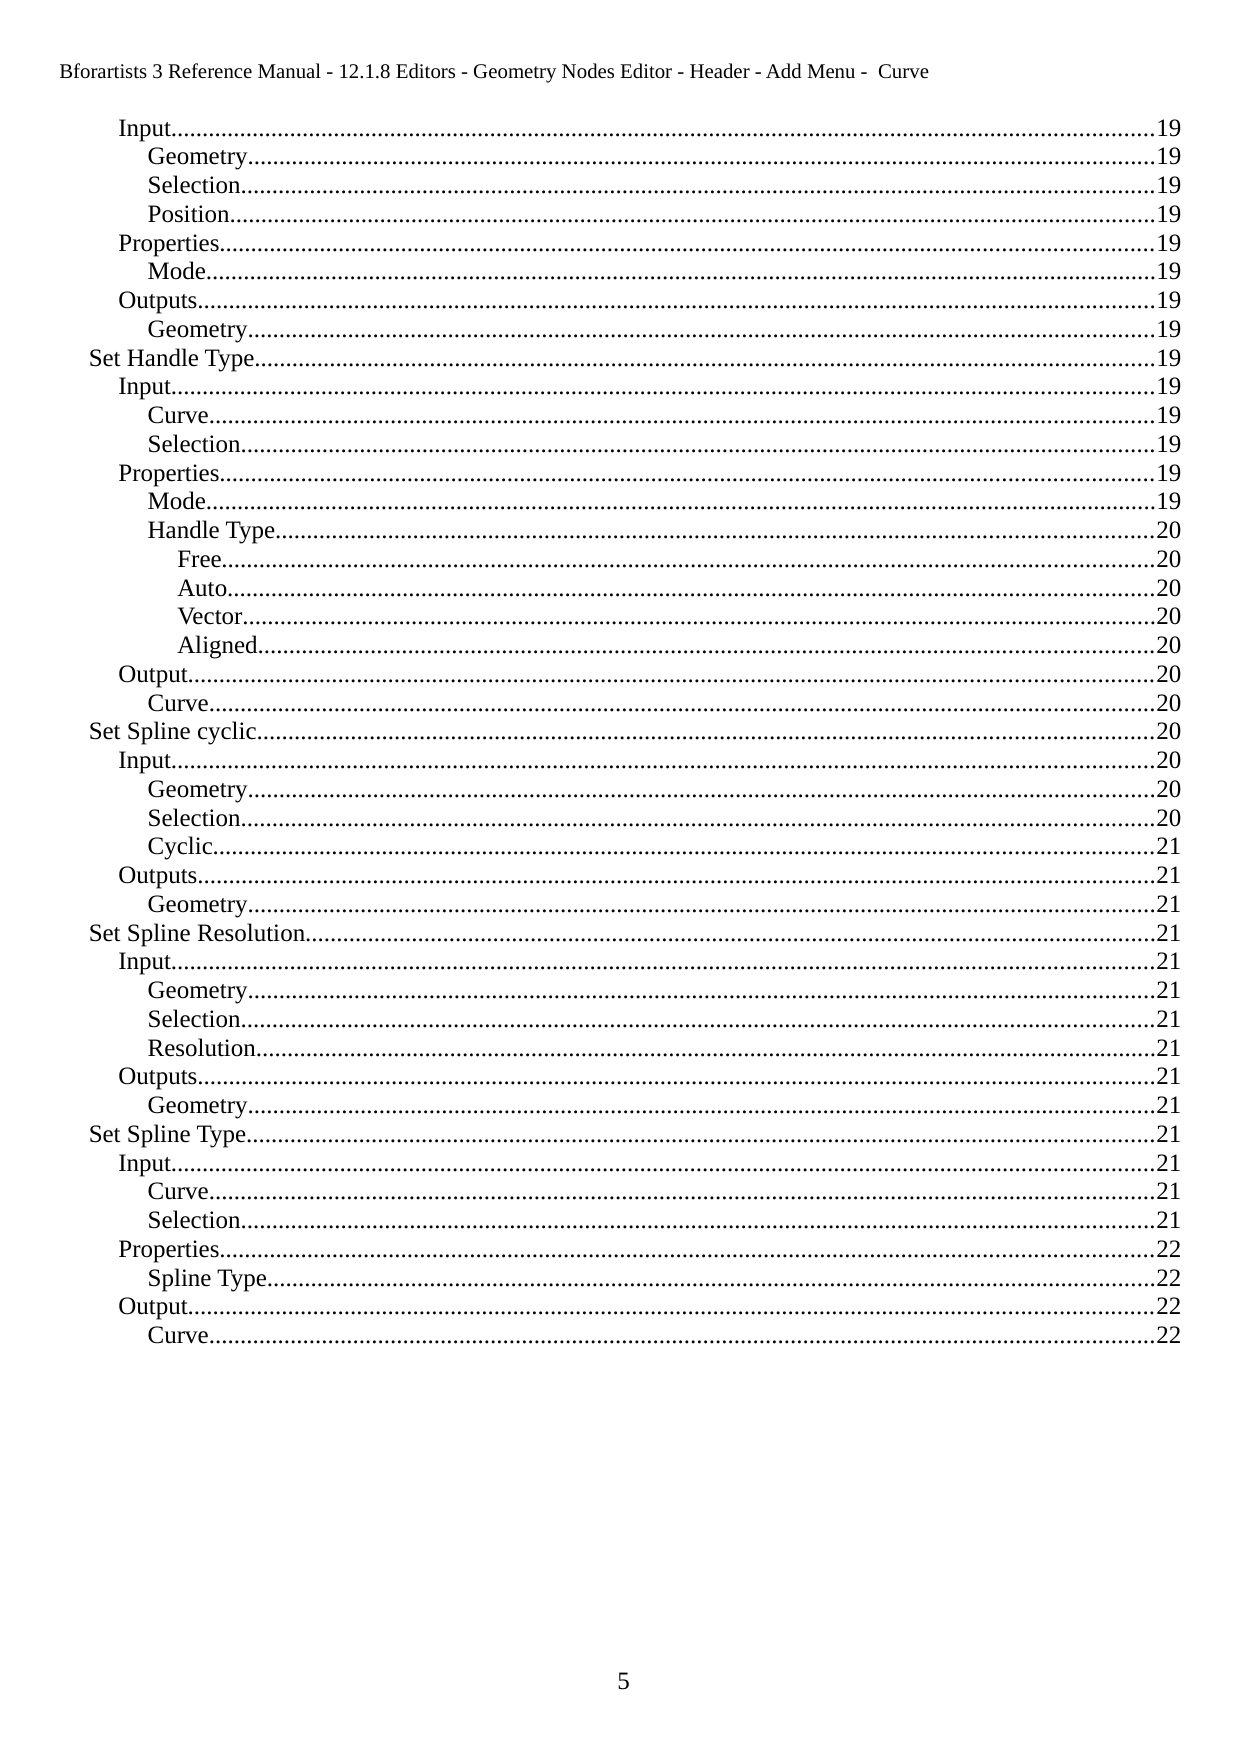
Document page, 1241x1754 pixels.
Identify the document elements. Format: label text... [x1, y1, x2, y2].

text Set Spline Resolution 21 [88, 918, 1181, 946]
text Curve 20 [147, 688, 1181, 716]
text Geometry 21 [147, 975, 1181, 1004]
text Selection 20 [147, 803, 1181, 831]
text Resolution 21 [147, 1033, 1181, 1061]
text Outputs 21 [118, 860, 1181, 889]
text Outputs 21 [118, 1061, 1181, 1090]
text Properties 19 [118, 458, 1181, 486]
text Input 19 [118, 371, 1181, 400]
text Auto 20 [177, 573, 1181, 601]
text Free 20 [177, 544, 1181, 573]
text Mode 19 [147, 486, 1181, 515]
text Aligned 20 [177, 630, 1181, 659]
text Selection 21 [147, 1205, 1181, 1234]
text Output 20 [118, 659, 1181, 688]
text Geometry 20 [147, 774, 1181, 803]
text Mode 19 [147, 256, 1181, 285]
text Set Spline Type 21 [88, 1119, 1181, 1148]
text Set Handle Type 19 [88, 343, 1181, 371]
text Geometry 19 [147, 141, 1181, 170]
text Handle Type 20 [147, 515, 1181, 544]
text Geometry 21 [147, 1090, 1181, 1119]
text Input 20 [118, 745, 1181, 774]
text Cyclic 21 [147, 831, 1181, 860]
text Geometry 19 [147, 314, 1181, 343]
text Curve 19 [147, 400, 1181, 429]
text Set Spline cyclic 20 [88, 716, 1181, 745]
text Properties 22 [118, 1234, 1181, 1263]
text Input 21 [118, 1148, 1181, 1176]
text Geometry 21 [147, 889, 1181, 918]
text Selection 19 [147, 170, 1181, 199]
text Selection 21 [147, 1004, 1181, 1033]
text Properties 19 [118, 228, 1181, 256]
text Vector 20 [177, 601, 1181, 630]
text Input 21 [118, 946, 1181, 975]
text Outputs 19 [118, 285, 1181, 314]
text Curve 22 [147, 1320, 1181, 1349]
text Curve 21 [147, 1176, 1181, 1205]
text Input 19 [118, 113, 1181, 141]
text Selection 19 [147, 429, 1181, 458]
text Spline Type 22 [147, 1263, 1181, 1291]
text Position 19 [147, 199, 1181, 228]
text Output 22 [118, 1291, 1181, 1320]
